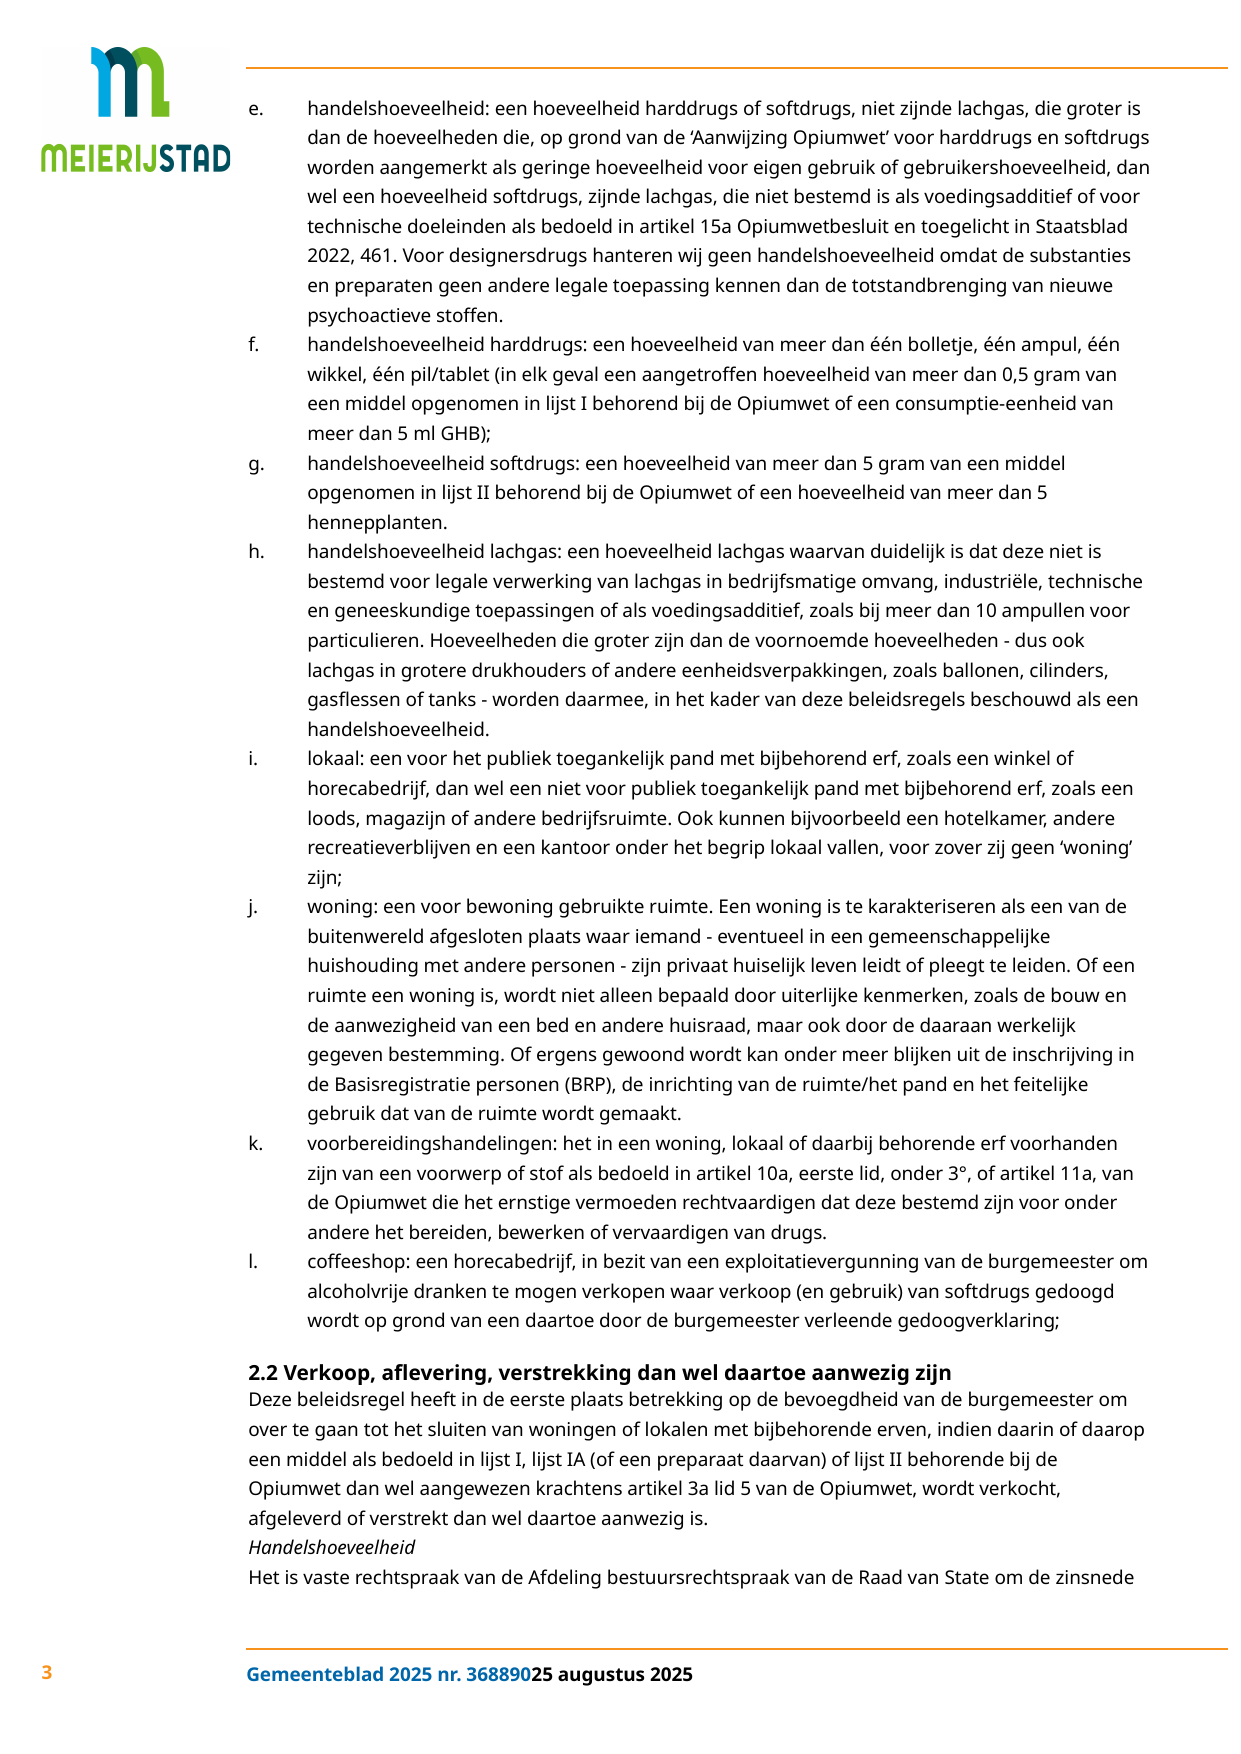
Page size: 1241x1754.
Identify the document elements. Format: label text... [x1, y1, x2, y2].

list handelshoeveelheid lachgas: een hoeveelheid lachgas waarvan duidelijk is dat deze niet is bestemd voor legale verwerking van lachgas in bedrijfsmatige omvang, industriële, technische en geneeskundige toepassingen of als voedingsadditief, zoals bij meer dan 10 ampullen voor particulieren. Hoeveelheden die groter zijn dan de voornoemde hoeveelheden - dus ook lachgas in grotere drukhouders of andere eenheidsverpakkingen, zoals ballonen, cilinders, gasflessen of tanks - worden daarmee, in het kader van deze beleidsregels beschouwd als een handelshoeveelheid. [248, 538, 1152, 742]
text Handelshoeveelheid [248, 1534, 1152, 1560]
list lokaal: een voor het publiek toegankelijk pand met bijbehorend erf, zoals een winkel of horecabedrijf, dan wel een niet voor publiek toegankelijk pand met bijbehorend erf, zoals een loods, magazijn of andere bedrijfsruimte. Ook kunnen bijvoorbeeld een hotelkamer, andere recreatieverblijven en een kantoor onder het begrip lokaal vallen, voor zover zij geen ‘woning’ zijn; [248, 746, 1152, 890]
list handelshoeveelheid harddrugs: een hoeveelheid van meer dan één bolletje, één ampul, één wikkel, één pil/tablet (in elk geval een aangetroffen hoeveelheid van meer dan 0,5 gram van een middel opgenomen in lijst I behorend bij de Opiumwet of een consumptie-eenheid van meer dan 5 ml GHB); [248, 331, 1152, 446]
text Deze beleidsregel heeft in de eerste plaats betrekking op de bevoegdheid van de burgemeester om over te gaan tot het sluiten van woningen of lokalen met bijbehorende erven, indien daarin of daarop een middel als bedoeld in lijst I, lijst IA (of een preparaat daarvan) of lijst II behorende bij de Opiumwet dan wel aangewezen krachtens artikel 3a lid 5 van de Opiumwet, wordt verkocht, afgeleverd of verstrekt dan wel daartoe aanwezig is. [248, 1387, 1152, 1531]
picture [41, 47, 231, 172]
list handelshoeveelheid softdrugs: een hoeveelheid van meer dan 5 gram van een middel opgenomen in lijst II behorend bij de Opiumwet of een hoeveelheid van meer dan 5 hennepplanten. [248, 450, 1152, 535]
list coffeeshop: een horecabedrijf, in bezit van een exploitatievergunning van de burgemeester om alcoholvrije dranken te mogen verkopen waar verkoop (en gebruik) van softdrugs gedoogd wordt op grond van een daartoe door de burgemeester verleende gedoogverklaring; [248, 1248, 1152, 1333]
text 2.2 Verkoop, aflevering, verstrekking dan wel daartoe aanwezig zijn [248, 1358, 1152, 1387]
list voorbereidingshandelingen: het in een woning, lokaal of daarbij behorende erf voorhanden zijn van een voorwerp of stof als bedoeld in artikel 10a, eerste lid, onder 3°, of artikel 11a, van de Opiumwet die het ernstige vermoeden rechtvaardigen dat deze bestemd zijn voor onder andere het bereiden, bewerken of vervaardigen van drugs. [248, 1130, 1152, 1245]
list woning: een voor bewoning gebruikte ruimte. Een woning is te karakteriseren als een van de buitenwereld afgesloten plaats waar iemand - eventueel in een gemeenschappelijke huishouding met andere personen - zijn privaat huiselijk leven leidt of pleegt te leiden. Of een ruimte een woning is, wordt niet alleen bepaald door uiterlijke kenmerken, zoals de bouw en de aanwezigheid van een bed en andere huisraad, maar ook door de daaraan werkelijk gegeven bestemming. Of ergens gewoond wordt kan onder meer blijken uit de inschrijving in de Basisregistratie personen (BRP), de inrichting van de ruimte/het pand en het feitelijke gebruik dat van de ruimte wordt gemaakt. [248, 893, 1152, 1126]
list handelshoeveelheid: een hoeveelheid harddrugs of softdrugs, niet zijnde lachgas, die groter is dan de hoeveelheden die, op grond van de ‘Aanwijzing Opiumwet’ voor harddrugs en softdrugs worden aangemerkt als geringe hoeveelheid voor eigen gebruik of gebruikershoeveelheid, dan wel een hoeveelheid softdrugs, zijnde lachgas, die niet bestemd is als voedingsadditief of voor technische doeleinden als bedoeld in artikel 15a Opiumwetbesluit en toegelicht in Staatsblad 2022, 461. Voor designersdrugs hanteren wij geen handelshoeveelheid omdat de substanties en preparaten geen andere legale toepassing kennen dan de totstandbrenging van nieuwe psychoactieve stoffen. [248, 95, 1152, 328]
text Het is vaste rechtspraak van de Afdeling bestuursrechtspraak van de Raad van State om de zinsnede [248, 1564, 1152, 1590]
